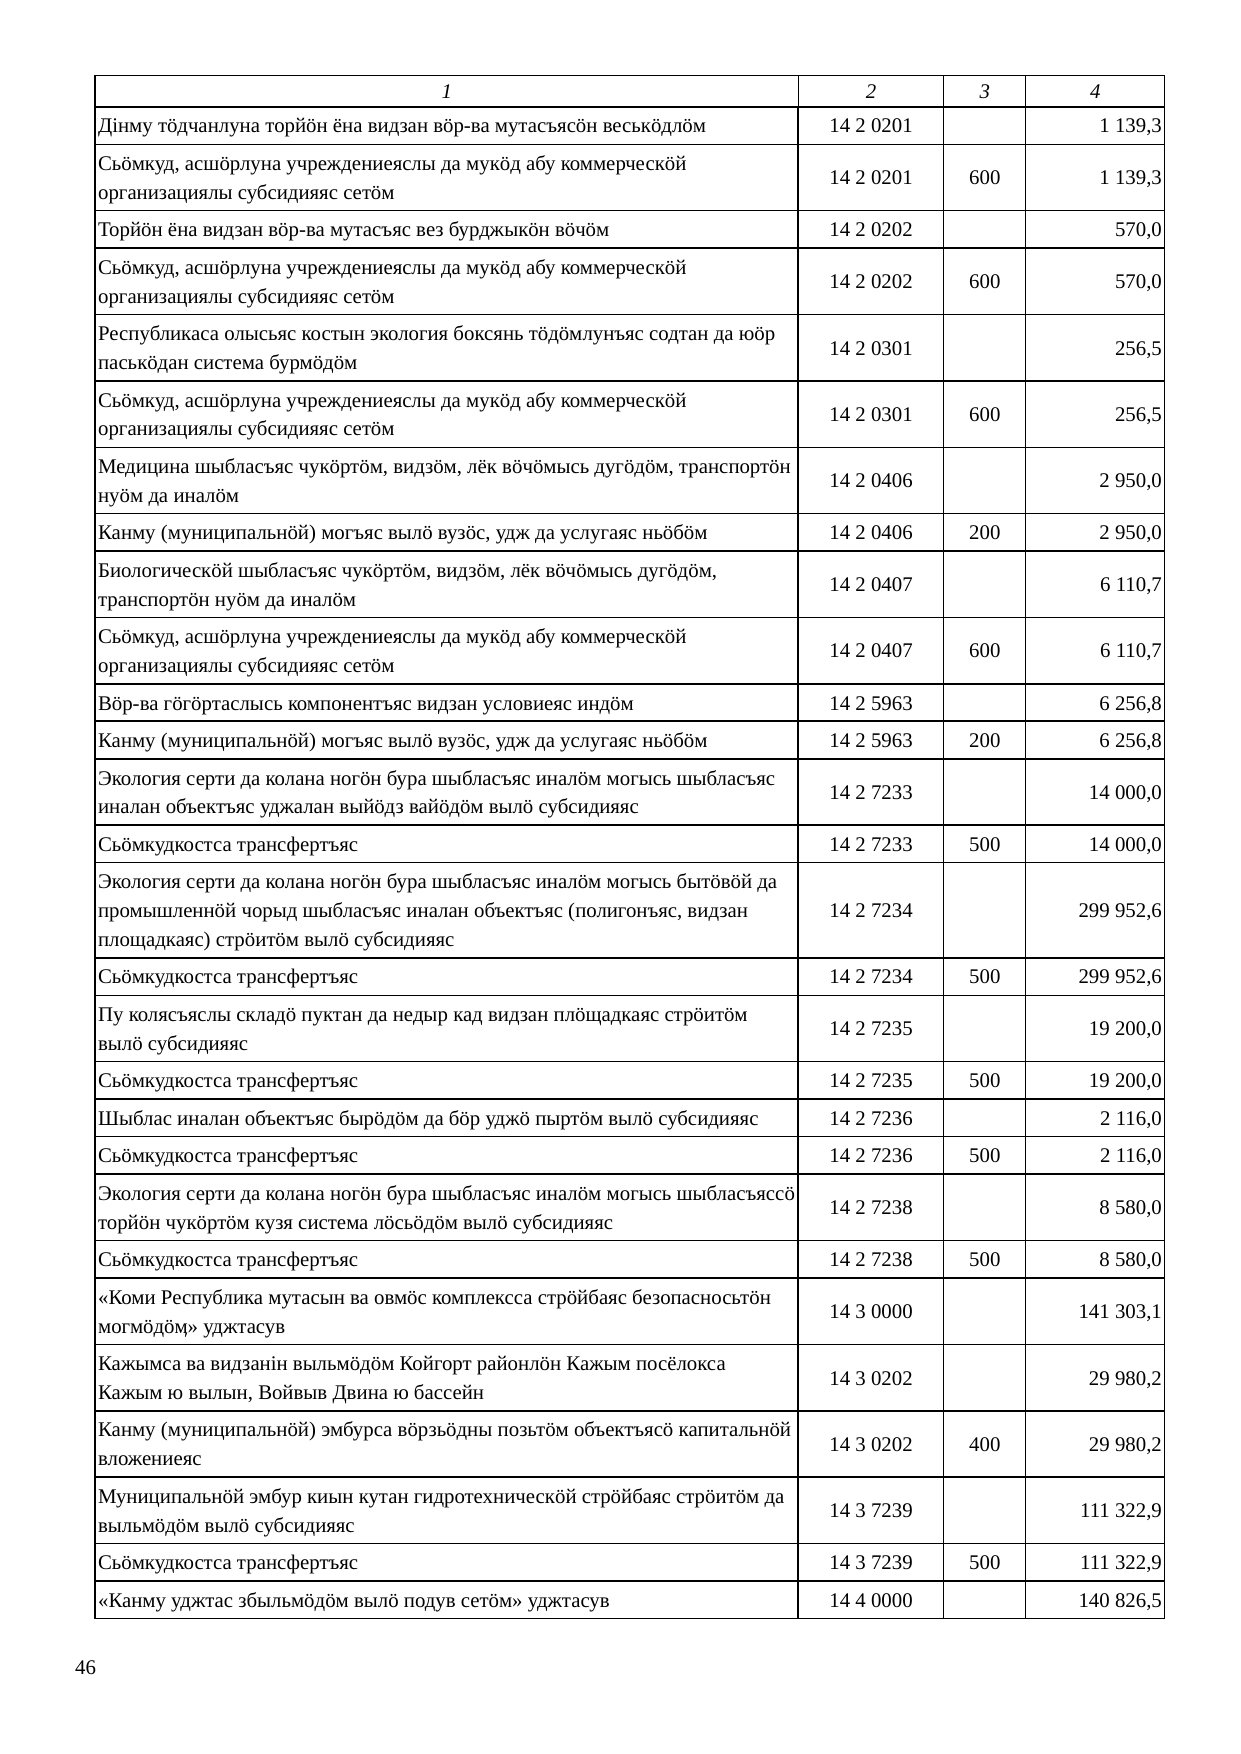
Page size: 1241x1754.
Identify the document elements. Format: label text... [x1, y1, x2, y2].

table_cell Сьӧмкуд, асшӧрлуна учреждениеяслы да мукӧд абу коммерческӧй организациялы субсидияяс сетӧм [96, 145, 797, 210]
table_cell 14 2 0407 [799, 618, 943, 683]
table_cell [944, 315, 1025, 380]
table_cell Торйӧн ёна видзан вӧр-ва мутасъяс вез бурджыкӧн вӧчӧм [96, 211, 797, 247]
table_cell Экология серти да колана ногӧн бура шыбласъяс иналӧм могысь бытӧвӧй да промышленнӧй чорыд шыбласъяс иналан объектъяс (полигонъяс, видзан площадкаяс) стрӧитӧм вылӧ субсидияяс [96, 863, 797, 957]
table_cell 500 [944, 1241, 1025, 1277]
table_cell 14 2 7235 [799, 1062, 943, 1098]
table_cell «Коми Республика мутасын ва овмӧс комплексса стрӧйбаяс безопасносьтӧн могмӧдӧӎ» уджтасув [96, 1279, 797, 1343]
table_cell 570,0 [1026, 211, 1164, 247]
table_cell 299 952,6 [1026, 959, 1164, 994]
table_cell 1 139,3 [1026, 108, 1164, 143]
table_cell 140 826,5 [1026, 1582, 1164, 1618]
table_cell 570,0 [1026, 249, 1164, 314]
table_cell Сьӧмкудкостса трансфертъяс [96, 959, 797, 994]
table_cell 500 [944, 1137, 1025, 1173]
table_cell 14 2 7233 [799, 826, 943, 862]
table_cell Муниципальнӧй эмбур киын кутан гидротехническӧй стрӧйбаяс стрӧитӧм да выльмӧдӧм вылӧ субсидияяс [96, 1478, 797, 1543]
table_cell 14 2 7238 [799, 1241, 943, 1277]
table_cell [944, 685, 1025, 720]
table_cell 14 2 7234 [799, 863, 943, 957]
table_cell 2 950,0 [1026, 514, 1164, 550]
table_cell Биологическӧй шыбласъяс чукӧртӧм, видзӧм, лёк вӧчӧмысь дугӧдӧм, транспортӧн нуӧм да иналӧм [96, 552, 797, 617]
table_cell 256,5 [1026, 382, 1164, 446]
table_header 3 [944, 76, 1025, 106]
table_cell 200 [944, 514, 1025, 550]
table_cell Канму (муниципальнӧй) эмбурса вӧрзьӧдны позьтӧм объектъясӧ капитальнӧй вложениеяс [96, 1412, 797, 1476]
table_cell 14 2 7233 [799, 760, 943, 824]
table_cell 14 3 0202 [799, 1345, 943, 1410]
table_cell [944, 1279, 1025, 1343]
table_cell Сьӧмкудкостса трансфертъяс [96, 1062, 797, 1098]
table_cell [944, 1100, 1025, 1136]
table_cell [944, 448, 1025, 513]
table_cell Сьӧмкуд, асшӧрлуна учреждениеяслы да мукӧд абу коммерческӧй организациялы субсидияяс сетӧм [96, 249, 797, 314]
table_cell 256,5 [1026, 315, 1164, 380]
table_cell Кажымса ва видзанін выльмӧдӧм Койгорт районлӧн Кажым посёлокса Кажым ю вылын, Войвыв Двина ю бассейн [96, 1345, 797, 1410]
table_cell [944, 996, 1025, 1061]
table_cell [944, 552, 1025, 617]
table_cell 6 256,8 [1026, 722, 1164, 758]
table_cell 8 580,0 [1026, 1175, 1164, 1240]
table_cell 1 139,3 [1026, 145, 1164, 210]
table_cell 29 980,2 [1026, 1412, 1164, 1476]
table_cell «Канму уджтас збыльмӧдӧм вылӧ подув сетӧм» уджтасув [96, 1582, 797, 1618]
table_cell 14 3 7239 [799, 1478, 943, 1543]
table_cell 14 2 7236 [799, 1100, 943, 1136]
table_cell [944, 1582, 1025, 1618]
table_cell 6 110,7 [1026, 618, 1164, 683]
table_cell [944, 1345, 1025, 1410]
table_cell 29 980,2 [1026, 1345, 1164, 1410]
table_cell Сьӧмкудкостса трансфертъяс [96, 1544, 797, 1580]
table_cell 14 2 0202 [799, 211, 943, 247]
table_cell 14 3 0202 [799, 1412, 943, 1476]
table_cell Дінму тӧдчанлуна торйӧн ёна видзан вӧр-ва мутасъясӧн веськӧдлӧм [96, 108, 797, 143]
table_cell 500 [944, 959, 1025, 994]
table_cell Канму (муниципальнӧй) могъяс вылӧ вузӧс, удж да услугаяс ньӧбӧм [96, 514, 797, 550]
table_cell 14 4 0000 [799, 1582, 943, 1618]
table_cell 14 2 0202 [799, 249, 943, 314]
table_cell 14 2 7234 [799, 959, 943, 994]
table_cell [944, 211, 1025, 247]
table_header 4 [1026, 76, 1164, 106]
table_cell 600 [944, 618, 1025, 683]
table_cell 14 2 7236 [799, 1137, 943, 1173]
table_cell 141 303,1 [1026, 1279, 1164, 1343]
table_cell 8 580,0 [1026, 1241, 1164, 1277]
table_cell Шыблас иналан объектъяс бырӧдӧм да бӧр уджӧ пыртӧм вылӧ субсидияяс [96, 1100, 797, 1136]
table_cell 19 200,0 [1026, 996, 1164, 1061]
table_cell 14 2 0301 [799, 315, 943, 380]
table_cell [944, 1478, 1025, 1543]
table_cell 200 [944, 722, 1025, 758]
table_cell 14 2 0406 [799, 514, 943, 550]
table_cell Пу колясъяслы складӧ пуктан да недыр кад видзан плӧщадкаяс стрӧитӧм вылӧ субсидияяс [96, 996, 797, 1061]
table_cell 19 200,0 [1026, 1062, 1164, 1098]
table_cell Медицина шыбласъяс чукӧртӧм, видзӧм, лёк вӧчӧмысь дугӧдӧм, транспортӧн нуӧм да иналӧм [96, 448, 797, 513]
table_cell 500 [944, 826, 1025, 862]
table_header 2 [799, 76, 943, 106]
table_cell 299 952,6 [1026, 863, 1164, 957]
table_cell Сьӧмкудкостса трансфертъяс [96, 1137, 797, 1173]
table_cell 14 2 5963 [799, 685, 943, 720]
table_cell Канму (муниципальнӧй) могъяс вылӧ вузӧс, удж да услугаяс ньӧбӧм [96, 722, 797, 758]
table_cell Республикаса олысьяс костын экология боксянь тӧдӧмлунъяс содтан да юӧр паськӧдан система бурмӧдӧм [96, 315, 797, 380]
table_cell 14 2 0201 [799, 145, 943, 210]
table_cell 14 000,0 [1026, 760, 1164, 824]
table_cell 14 000,0 [1026, 826, 1164, 862]
table_cell [944, 760, 1025, 824]
table_cell 14 2 7235 [799, 996, 943, 1061]
table_cell Вӧр-ва гӧгӧртаслысь компонентъяс видзан условиеяс индӧм [96, 685, 797, 720]
table_cell 14 2 5963 [799, 722, 943, 758]
table_cell 2 116,0 [1026, 1100, 1164, 1136]
table_cell 600 [944, 382, 1025, 446]
table_header 1 [96, 76, 798, 106]
table_cell Сьӧмкудкостса трансфертъяс [96, 826, 797, 862]
table_cell 14 3 0000 [799, 1279, 943, 1343]
table_cell 14 3 7239 [799, 1544, 943, 1580]
table_cell Сьӧмкуд, асшӧрлуна учреждениеяслы да мукӧд абу коммерческӧй организациялы субсидияяс сетӧм [96, 618, 797, 683]
table_cell 400 [944, 1412, 1025, 1476]
table_cell 14 2 0407 [799, 552, 943, 617]
table_cell Сьӧмкудкостса трансфертъяс [96, 1241, 797, 1277]
table_cell 600 [944, 249, 1025, 314]
table_cell [944, 1175, 1025, 1240]
table_cell 14 2 7238 [799, 1175, 943, 1240]
table_cell 14 2 0201 [799, 108, 943, 143]
table_cell 600 [944, 145, 1025, 210]
table_cell 14 2 0301 [799, 382, 943, 446]
table_cell Сьӧмкуд, асшӧрлуна учреждениеяслы да мукӧд абу коммерческӧй организациялы субсидияяс сетӧм [96, 382, 797, 446]
table_cell 6 256,8 [1026, 685, 1164, 720]
table_cell 111 322,9 [1026, 1544, 1164, 1580]
table_cell 2 950,0 [1026, 448, 1164, 513]
table_cell 2 116,0 [1026, 1137, 1164, 1173]
table_cell [944, 108, 1025, 143]
table_cell 500 [944, 1062, 1025, 1098]
table_cell 14 2 0406 [799, 448, 943, 513]
table_cell Экология серти да колана ногӧн бура шыбласъяс иналӧм могысь шыбласъяссӧ торйӧн чукӧртӧм кузя система лӧсьӧдӧм вылӧ субсидияяс [96, 1175, 797, 1240]
table_cell 111 322,9 [1026, 1478, 1164, 1543]
table_cell 500 [944, 1544, 1025, 1580]
table_cell Экология серти да колана ногӧн бура шыбласъяс иналӧм могысь шыбласъяс иналан объектъяс уджалан выйӧдз вайӧдӧм вылӧ субсидияяс [96, 760, 797, 824]
table_cell 6 110,7 [1026, 552, 1164, 617]
table_cell [944, 863, 1025, 957]
